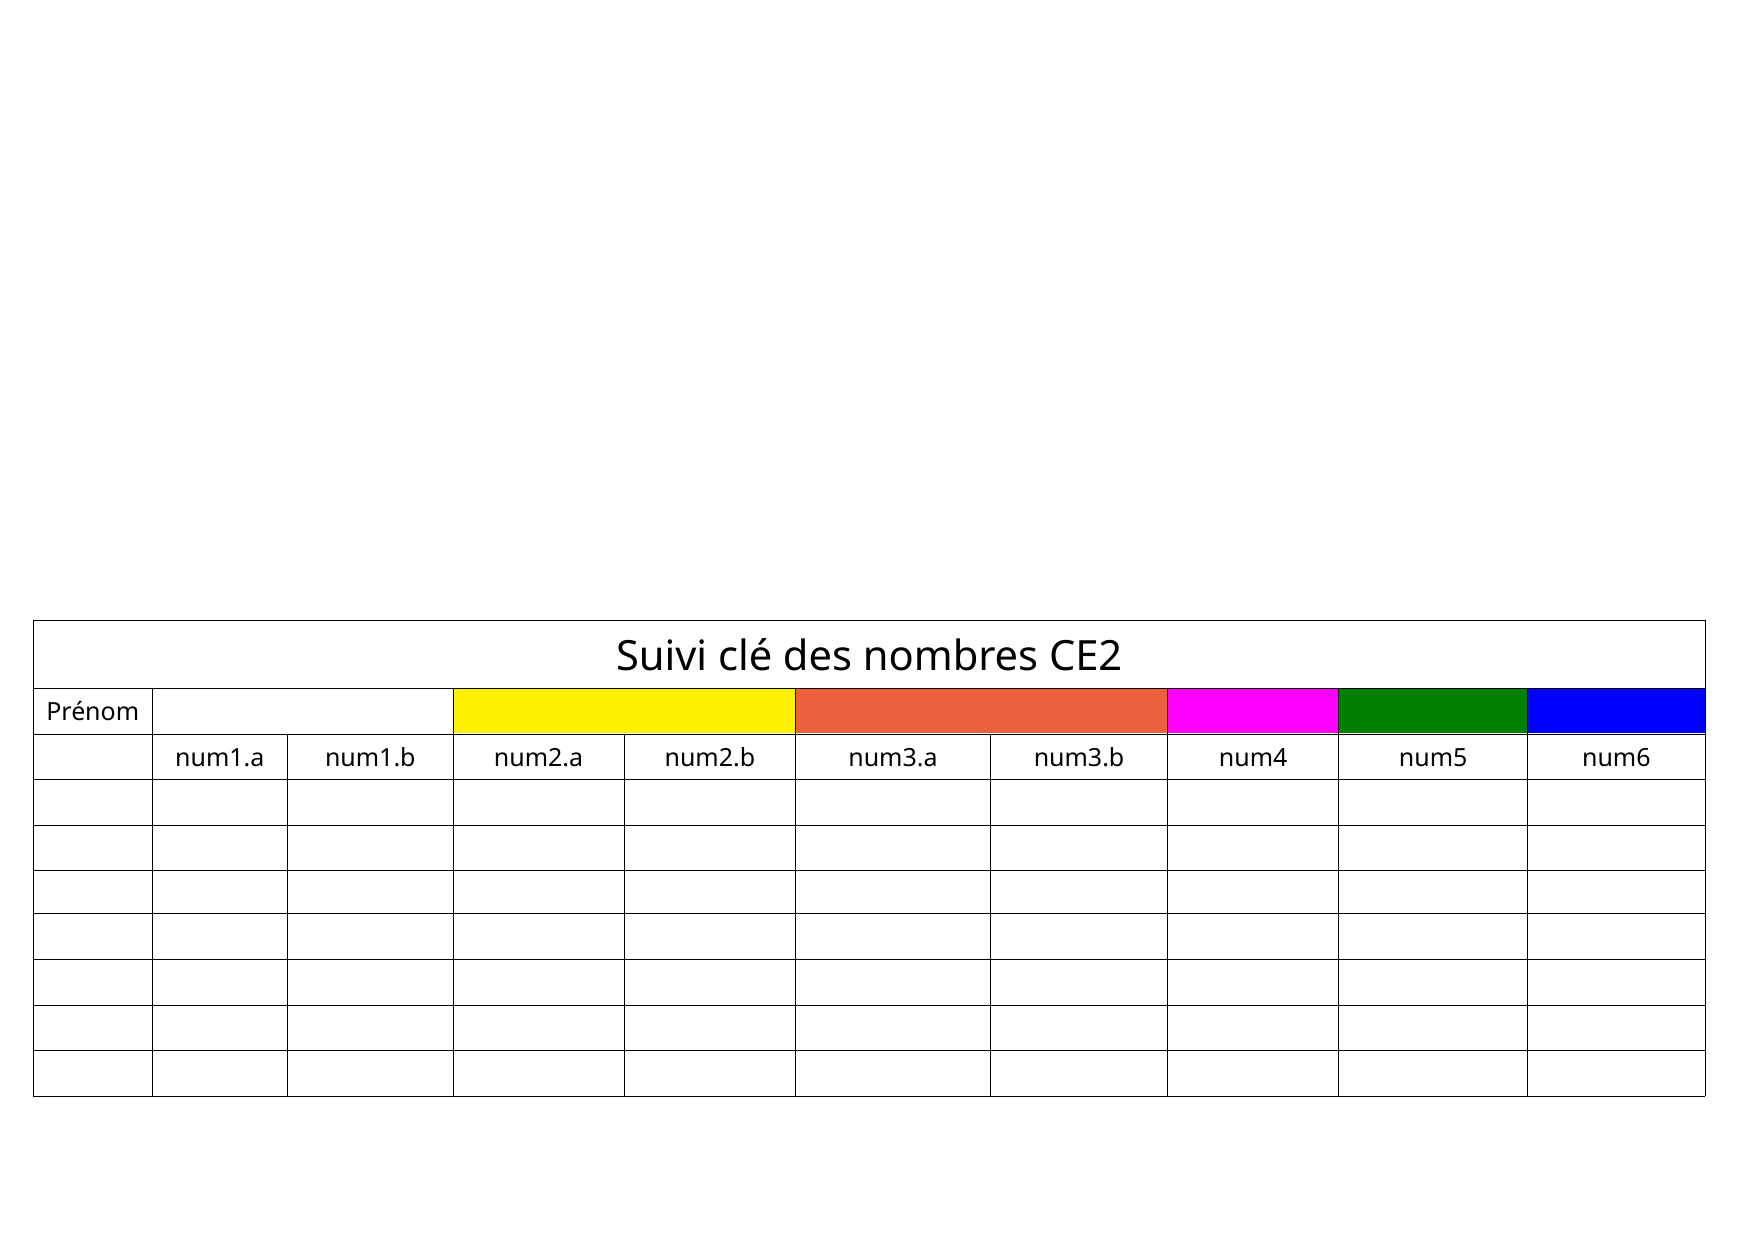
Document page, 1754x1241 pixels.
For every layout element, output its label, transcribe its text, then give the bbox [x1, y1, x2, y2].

table_cell [625, 780, 795, 825]
table_cell num6 [1528, 735, 1705, 779]
table_cell [1168, 914, 1338, 959]
table_cell [34, 960, 152, 1004]
table_cell [1528, 871, 1705, 913]
table_cell [1339, 1006, 1527, 1050]
table_cell [34, 735, 152, 779]
table_cell [288, 960, 453, 1004]
table_cell [153, 871, 287, 913]
table_cell [454, 1051, 624, 1096]
table_cell [1168, 1051, 1338, 1096]
table_cell [34, 914, 152, 959]
table_cell [34, 1051, 152, 1096]
table_cell [454, 780, 624, 825]
table_cell [153, 826, 287, 870]
table_cell [991, 826, 1167, 870]
table_cell [1168, 780, 1338, 825]
table_cell [991, 780, 1167, 825]
table_cell [153, 1006, 287, 1050]
table_cell [796, 960, 990, 1004]
table_cell num1.b [288, 735, 453, 779]
table_cell [991, 1006, 1167, 1050]
table_cell [454, 826, 624, 870]
table_cell [625, 1051, 795, 1096]
table_cell [991, 914, 1167, 959]
table_cell [1339, 960, 1527, 1004]
table_cell num2.b [625, 735, 795, 779]
table_cell [796, 1051, 990, 1096]
table_cell [288, 871, 453, 913]
table_cell [1528, 780, 1705, 825]
table_cell [1528, 1051, 1705, 1096]
table_cell num2.a [454, 735, 624, 779]
table_cell num1.a [153, 735, 287, 779]
table_cell [454, 1006, 624, 1050]
table_cell [1168, 871, 1338, 913]
table_header Suivi clé des nombres CE2 [34, 621, 1705, 688]
table_cell [1168, 960, 1338, 1004]
table_cell [796, 1006, 990, 1050]
table_cell Prénom [34, 689, 152, 733]
table_cell [625, 960, 795, 1004]
table_cell [1528, 914, 1705, 959]
table_cell [796, 871, 990, 913]
table_cell [991, 1051, 1167, 1096]
table_cell [1339, 871, 1527, 913]
table_cell [1339, 1051, 1527, 1096]
table_cell [796, 826, 990, 870]
table_cell [454, 689, 795, 733]
table_cell [1168, 826, 1338, 870]
table_cell [1339, 826, 1527, 870]
table_cell [796, 914, 990, 959]
table_cell num4 [1168, 735, 1338, 779]
table_cell [454, 960, 624, 1004]
table_cell [1528, 826, 1705, 870]
table_cell [796, 689, 1167, 733]
table_cell [991, 960, 1167, 1004]
table_cell [34, 780, 152, 825]
table_cell [34, 1006, 152, 1050]
table_cell [625, 1006, 795, 1050]
table_cell [34, 871, 152, 913]
table_cell [153, 689, 453, 733]
table_cell [34, 826, 152, 870]
table_cell [625, 826, 795, 870]
table_cell [153, 914, 287, 959]
table_cell [153, 780, 287, 825]
table_cell [1339, 780, 1527, 825]
table_cell [625, 871, 795, 913]
table_cell [288, 1051, 453, 1096]
table_cell [1528, 1006, 1705, 1050]
table_cell [991, 871, 1167, 913]
table_cell [454, 914, 624, 959]
table_cell num3.b [991, 735, 1167, 779]
table_cell [288, 826, 453, 870]
table_cell [1528, 689, 1705, 733]
table_cell [796, 780, 990, 825]
table_cell [1339, 914, 1527, 959]
table_cell [454, 871, 624, 913]
table_cell num5 [1339, 735, 1527, 779]
table_cell [153, 1051, 287, 1096]
table_cell [288, 780, 453, 825]
table_cell [288, 1006, 453, 1050]
table_cell [625, 914, 795, 959]
table_cell [1339, 689, 1527, 733]
table_cell [1528, 960, 1705, 1004]
table_cell [1168, 689, 1338, 733]
table_cell num3.a [796, 735, 990, 779]
table_cell [1168, 1006, 1338, 1050]
table_cell [288, 914, 453, 959]
table_cell [153, 960, 287, 1004]
